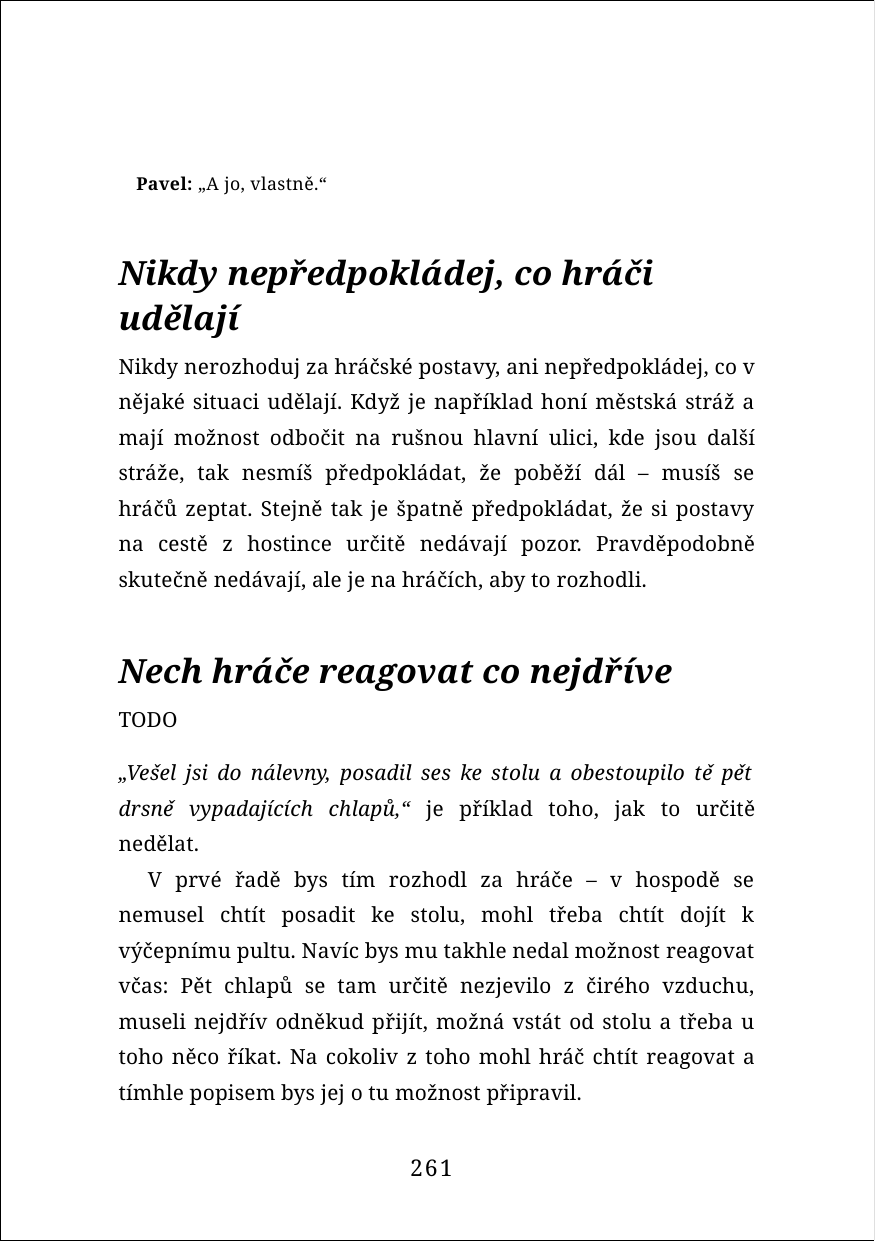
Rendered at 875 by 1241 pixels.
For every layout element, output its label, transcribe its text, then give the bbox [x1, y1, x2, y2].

subtitle Nech hráče reagovat co nejdříve [118, 648, 756, 693]
text TODO [118, 705, 756, 733]
text Pavel: „A jo, vlastně.“ [136, 172, 756, 196]
text Nikdy nerozhoduj za hráčské postavy, ani nepředpokládej, co v nějaké situaci udělají. Když je například honí městská stráž a mají možnost odbočit na rušnou hlavní ulici, kde jsou další stráže, tak nesmíš předpokládat, že poběží dál – musíš se hráčů zeptat. Stejně tak je špatně předpokládat, že si postavy na cestě z hostince určitě nedávají pozor. Pravděpodobně skutečně nedávají, ale je na hráčích, aby to rozhodli. [118, 352, 756, 593]
subtitle Nikdy nepředpokládej, co hráči udělají [118, 249, 756, 340]
text „Vešel jsi do nálevny, posadil ses ke stolu a obestoupilo tě pět drsně vypadajících chlapů,“ je příklad toho, jak to určitě nedělat. V prvé řadě bys tím rozhodl za hráče – v hospodě se nemusel chtít posadit ke stolu, mohl třeba chtít dojít k výčepnímu pultu. Navíc bys mu takhle nedal možnost reagovat včas: Pět chlapů se tam určitě nezjevilo z čirého vzduchu, museli nejdřív odněkud přijít, možná vstát od stolu a třeba u toho něco říkat. Na cokoliv z toho mohl hráč chtít reagovat a tímhle popisem bys jej o tu možnost připravil. [118, 758, 756, 1106]
